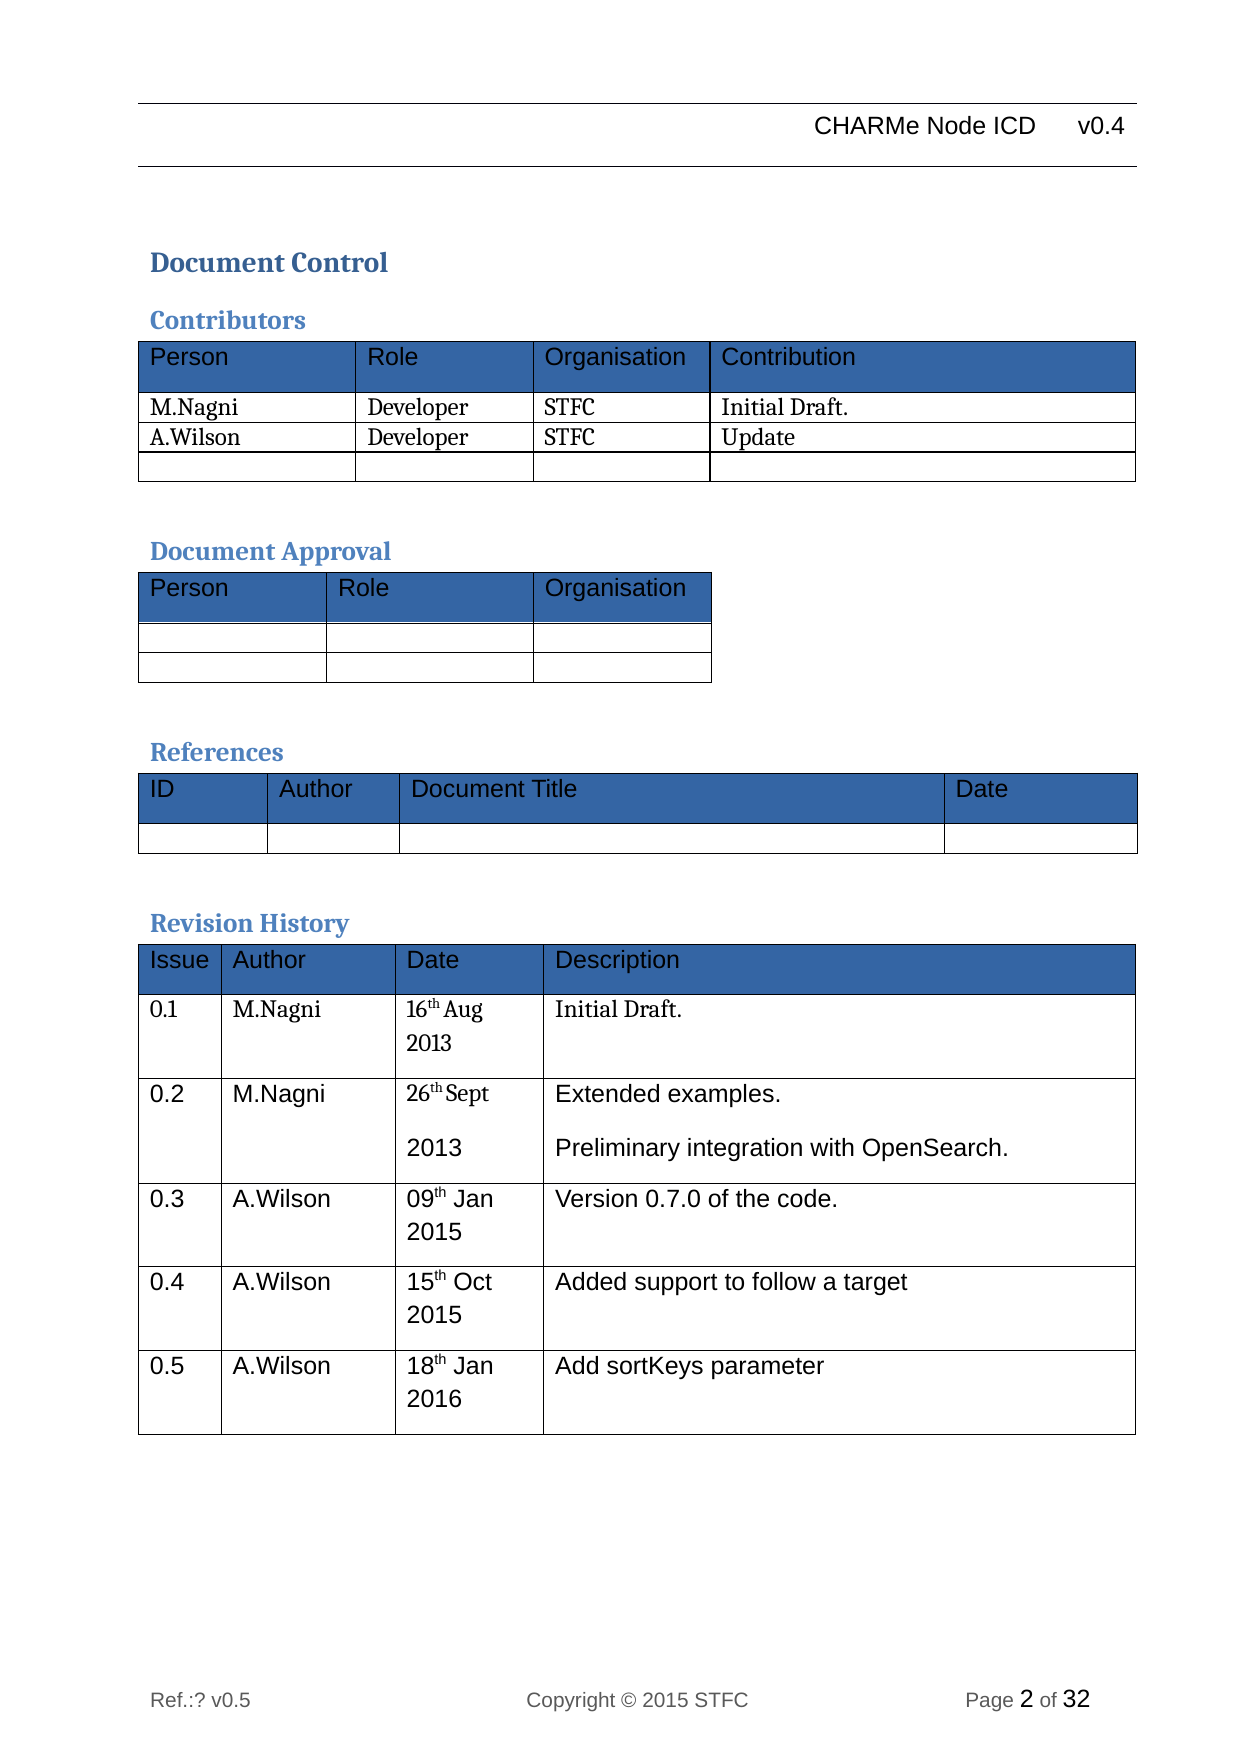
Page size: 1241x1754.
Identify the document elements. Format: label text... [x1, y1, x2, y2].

table_cell STFC [534, 423, 709, 451]
table_cell STFC [534, 393, 709, 422]
table_cell [534, 453, 709, 481]
table_header Person [139, 573, 326, 622]
table_cell Add sortKeys parameter [544, 1351, 1135, 1433]
table_cell 0.1 [139, 995, 221, 1078]
table_cell [534, 624, 711, 652]
table_cell [711, 453, 1135, 481]
table_header Role [356, 342, 533, 392]
table_header Author [268, 774, 399, 823]
table_header Document Title [400, 774, 944, 823]
table_cell [945, 824, 1137, 853]
table_header Date [396, 945, 543, 994]
table_header Issue [139, 945, 221, 994]
table_cell 26th Sept 2013 [396, 1079, 543, 1182]
table_cell [268, 824, 399, 853]
table_cell Update [711, 423, 1135, 451]
table_cell [356, 453, 533, 481]
table_cell A.Wilson [222, 1184, 395, 1266]
table_cell Extended examples. Preliminary integration with OpenSearch. [544, 1079, 1135, 1182]
table_cell 15th Oct 2015 [396, 1267, 543, 1350]
table_header Contribution [711, 342, 1135, 392]
table_cell [139, 624, 326, 652]
text Document Approval [150, 536, 1090, 567]
text References [150, 737, 1090, 768]
table_cell Developer [356, 423, 533, 451]
table_cell 09th Jan 2015 [396, 1184, 543, 1266]
table_cell [327, 624, 533, 652]
table_cell Developer [356, 393, 533, 422]
table_cell A.Wilson [222, 1351, 395, 1433]
table_cell [400, 824, 944, 853]
table_cell [139, 824, 267, 853]
table_cell Initial Draft. [544, 995, 1135, 1078]
table_cell A.Wilson [139, 423, 355, 451]
table_cell 16th Aug 2013 [396, 995, 543, 1078]
table_cell Added support to follow a target [544, 1267, 1135, 1350]
table_cell [534, 653, 711, 682]
table_header Description [544, 945, 1135, 994]
table_cell Version 0.7.0 of the code. [544, 1184, 1135, 1266]
table_cell 0.4 [139, 1267, 221, 1350]
table_header Author [222, 945, 395, 994]
table_header Person [139, 342, 355, 392]
table_cell A.Wilson [222, 1267, 395, 1350]
table_cell [139, 453, 355, 481]
table_cell 0.3 [139, 1184, 221, 1266]
table_cell M.Nagni [222, 995, 395, 1078]
table_cell Initial Draft. [711, 393, 1135, 422]
table_cell M.Nagni [139, 393, 355, 422]
table_header Organisation [534, 342, 709, 392]
table_header ID [139, 774, 267, 823]
table_cell M.Nagni [222, 1079, 395, 1182]
table_header Role [327, 573, 533, 622]
table_header Organisation [534, 573, 711, 622]
table_cell 0.5 [139, 1351, 221, 1433]
text Revision History [150, 908, 1090, 939]
table_cell 18th Jan 2016 [396, 1351, 543, 1433]
text Document Control [150, 246, 1090, 279]
text Contributors [150, 305, 1090, 337]
table_cell [327, 653, 533, 682]
table_cell 0.2 [139, 1079, 221, 1182]
table_header Date [945, 774, 1137, 823]
table_cell [139, 653, 326, 682]
